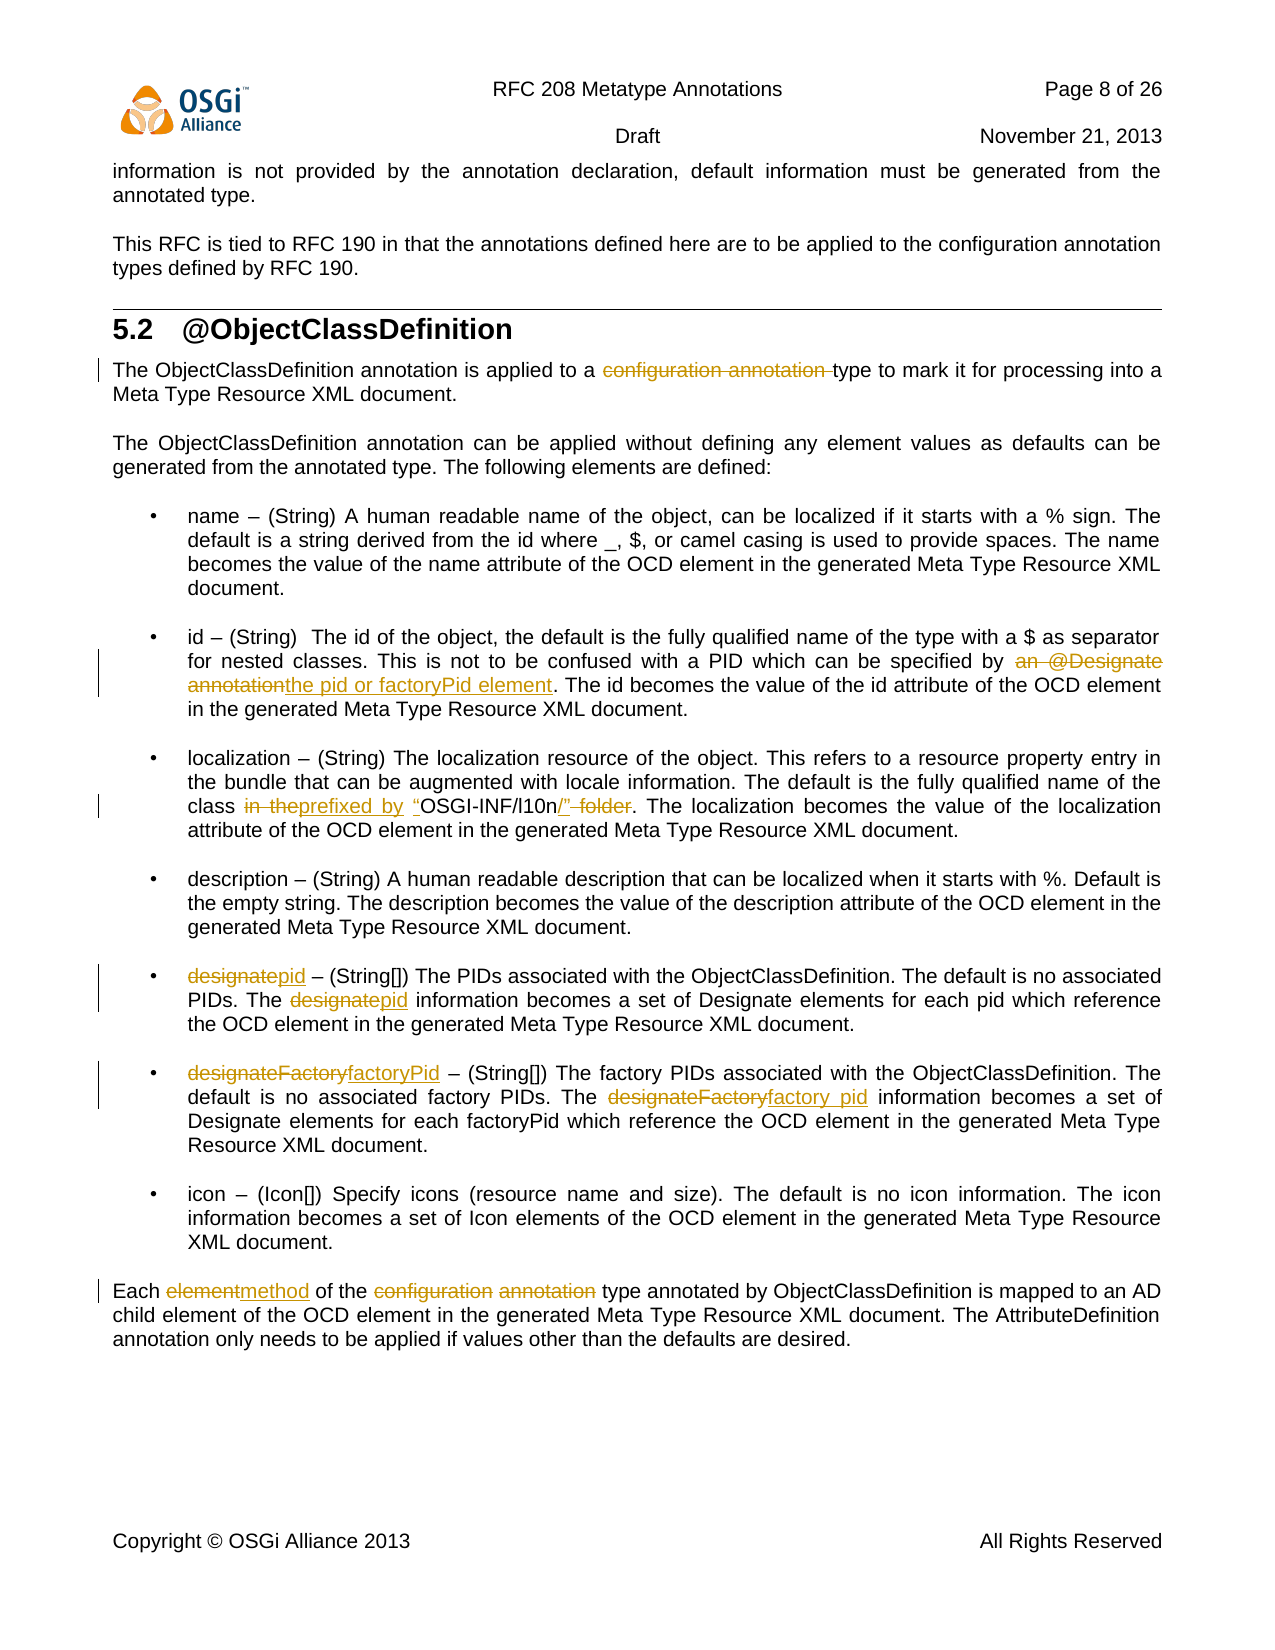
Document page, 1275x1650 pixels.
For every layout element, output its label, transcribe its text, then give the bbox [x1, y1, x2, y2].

subtitle @ObjectClassDefinition [112, 310, 1162, 346]
list pid – (String[]) The PIDs associated with the ObjectClassDefinition. The default is no associated PIDs. The pid information becomes a set of Designate elements for each pid which reference the OCD element in the generated Meta Type Resource XML document. [150, 964, 1162, 1036]
text The ObjectClassDefinition annotation is applied to a type to mark it for processing into a Meta Type Resource XML document. [112, 358, 1162, 406]
text The ObjectClassDefinition annotation can be applied without defining any element values as defaults can be generated from the annotated type. The following elements are defined: [112, 431, 1162, 479]
picture [113, 78, 257, 142]
text information is not provided by the annotation declaration, default information must be generated from the annotated type. [112, 159, 1162, 207]
text This RFC is tied to RFC 190 in that the annotations defined here are to be applied to the configuration annotation types defined by RFC 190. [112, 232, 1162, 280]
list description – (String) A human readable description that can be localized when it starts with %. Default is the empty string. The description becomes the value of the description attribute of the OCD element in the generated Meta Type Resource XML document. [150, 867, 1162, 939]
text Each method of the type annotated by ObjectClassDefinition is mapped to an AD child element of the OCD element in the generated Meta Type Resource XML document. The AttributeDefinition annotation only needs to be applied if values other than the defaults are desired. [112, 1279, 1162, 1351]
list icon – (Icon[]) Specify icons (resource name and size). The default is no icon information. The icon information becomes a set of Icon elements of the OCD element in the generated Meta Type Resource XML document. [150, 1182, 1162, 1254]
list name – (String) A human readable name of the object, can be localized if it starts with a % sign. The default is a string derived from the id where _, $, or camel casing is used to provide spaces. The name becomes the value of the name attribute of the OCD element in the generated Meta Type Resource XML document. [150, 504, 1162, 600]
list id – (String) The id of the object, the default is the fully qualified name of the type with a $ as separator for nested classes. This is not to be confused with a PID which can be specified by the pid or factoryPid element. The id becomes the value of the id attribute of the OCD element in the generated Meta Type Resource XML document. [150, 625, 1162, 721]
list factoryPid – (String[]) The factory PIDs associated with the ObjectClassDefinition. The default is no associated factory PIDs. The factory pid information becomes a set of Designate elements for each factoryPid which reference the OCD element in the generated Meta Type Resource XML document. [150, 1061, 1162, 1157]
list localization – (String) The localization resource of the object. This refers to a resource property entry in the bundle that can be augmented with locale information. The default is the fully qualified name of the class prefixed by “OSGI-INF/l10n/”. The localization becomes the value of the localization attribute of the OCD element in the generated Meta Type Resource XML document. [150, 746, 1162, 842]
